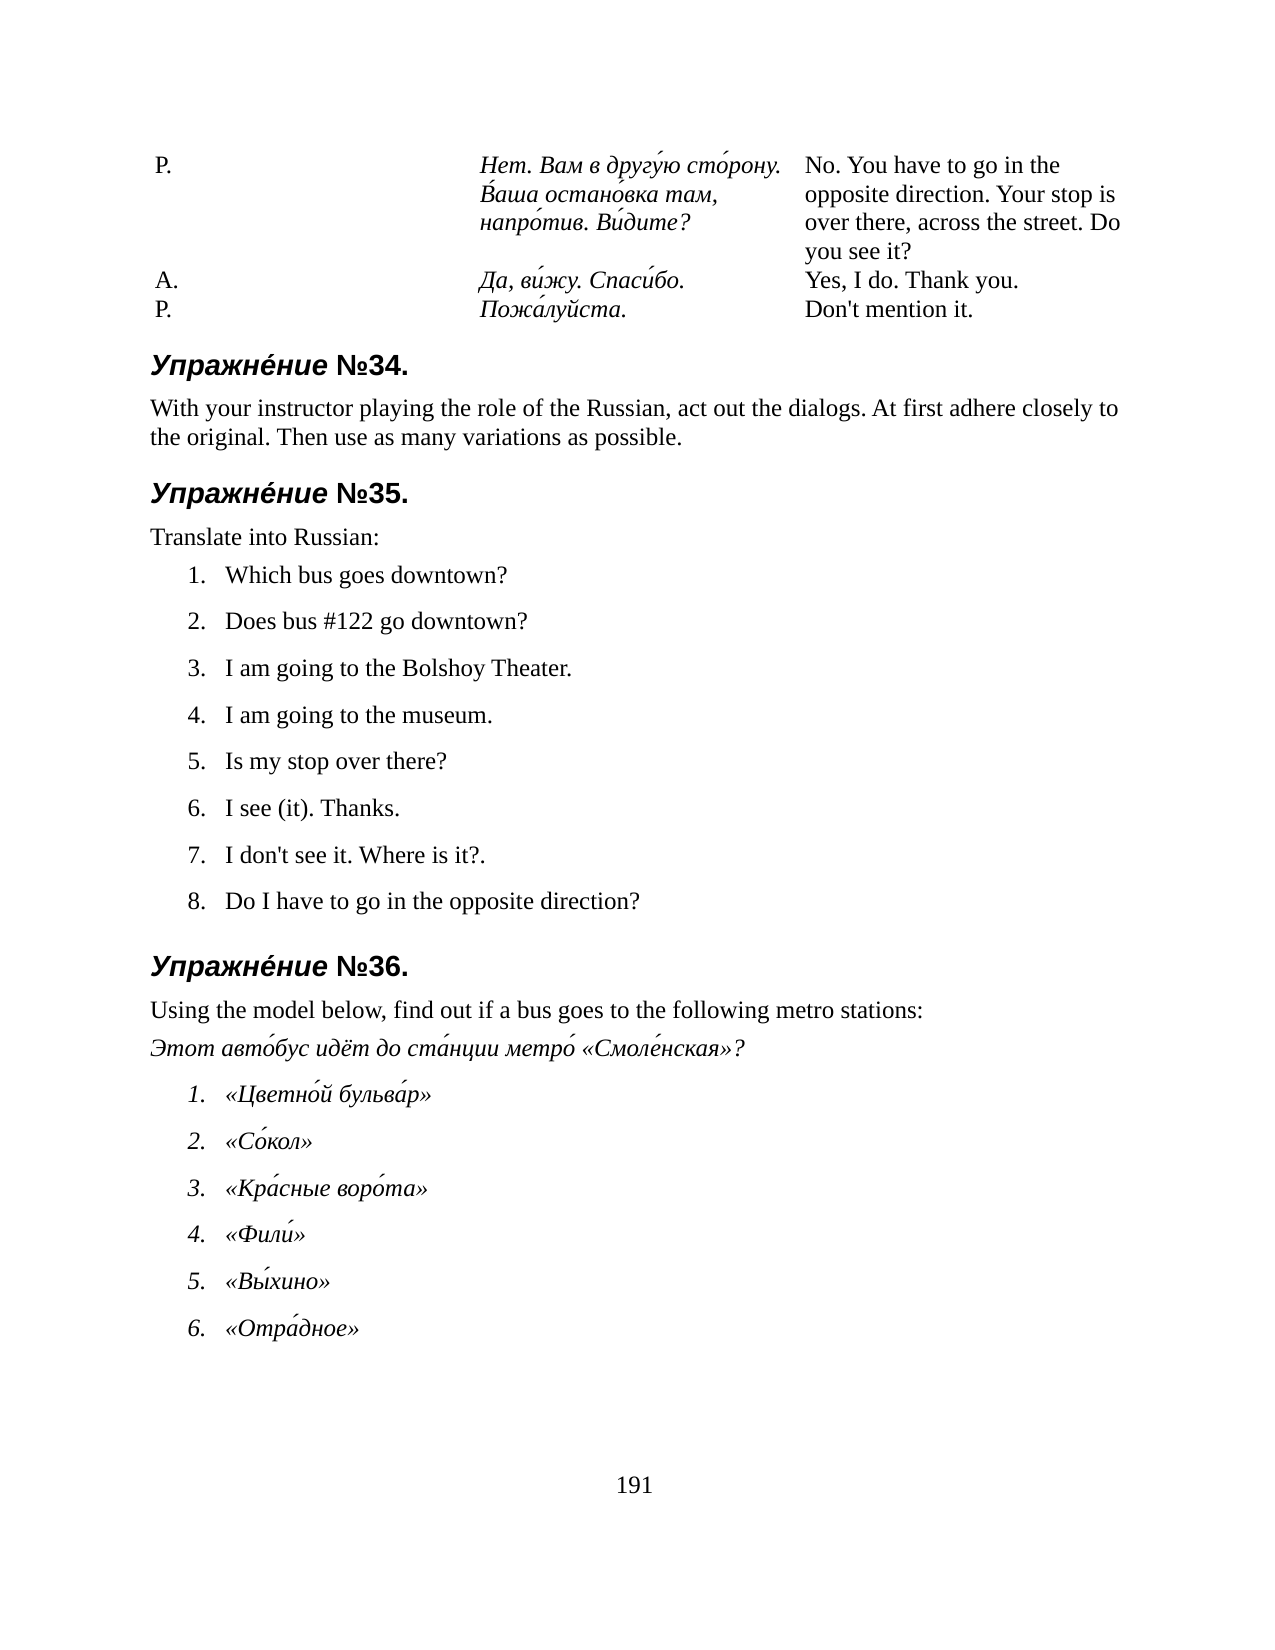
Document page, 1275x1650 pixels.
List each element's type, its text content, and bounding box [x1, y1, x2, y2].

subtitle Упражне́ние №36. [150, 949, 1125, 983]
list «Отра́дное» [187, 1313, 1125, 1342]
list Is my stop over there? [187, 746, 1125, 775]
subtitle Упражне́ние №35. [150, 476, 1125, 509]
table_cell P. [150, 294, 475, 322]
table_cell A. [150, 265, 475, 294]
list I am going to the Bolshoy Theater. [187, 653, 1125, 682]
table_cell Don't mention it. [800, 294, 1125, 322]
subtitle Упражне́ние №34. [150, 347, 1125, 381]
table_cell Нет. Вам в другу́ю сто́рону. В́аша остано́вка там, напро́тив. Ви́дите? [475, 150, 800, 265]
list I am going to the museum. [187, 700, 1125, 728]
text Translate into Russian: [150, 522, 1125, 551]
text With your instructor playing the role of the Russian, act out the dialogs. At first adhere closely to the original. Then use as many variations as possible. [150, 393, 1125, 451]
list «Вы́хино» [187, 1266, 1125, 1295]
list «Цветно́й бульва́р» [187, 1079, 1125, 1108]
list «Со́кол» [187, 1126, 1125, 1155]
text Using the model below, find out if a bus goes to the following metro stations: [150, 995, 1125, 1024]
list I see (it). Thanks. [187, 793, 1125, 822]
list Do I have to go in the opposite direction? [187, 886, 1125, 915]
table_cell P. [150, 150, 475, 265]
list «Фили́» [187, 1219, 1125, 1248]
table_cell Yes, I do. Thank you. [800, 265, 1125, 294]
list Does bus #122 go downtown? [187, 606, 1125, 635]
table_cell No. You have to go in the opposite direction. Your stop is over there, across the street. Do you see it? [800, 150, 1125, 265]
list «Кра́сные воро́та» [187, 1173, 1125, 1202]
list I don't see it. Where is it?. [187, 840, 1125, 868]
text Этот авто́бус идёт до ста́нции метро́ «Смоле́нская»? [150, 1033, 1125, 1062]
list Which bus goes downtown? [187, 560, 1125, 588]
table_cell Пожа́луйста. [475, 294, 800, 322]
table_cell Да, ви́жу. Спаси́бо. [475, 265, 800, 294]
